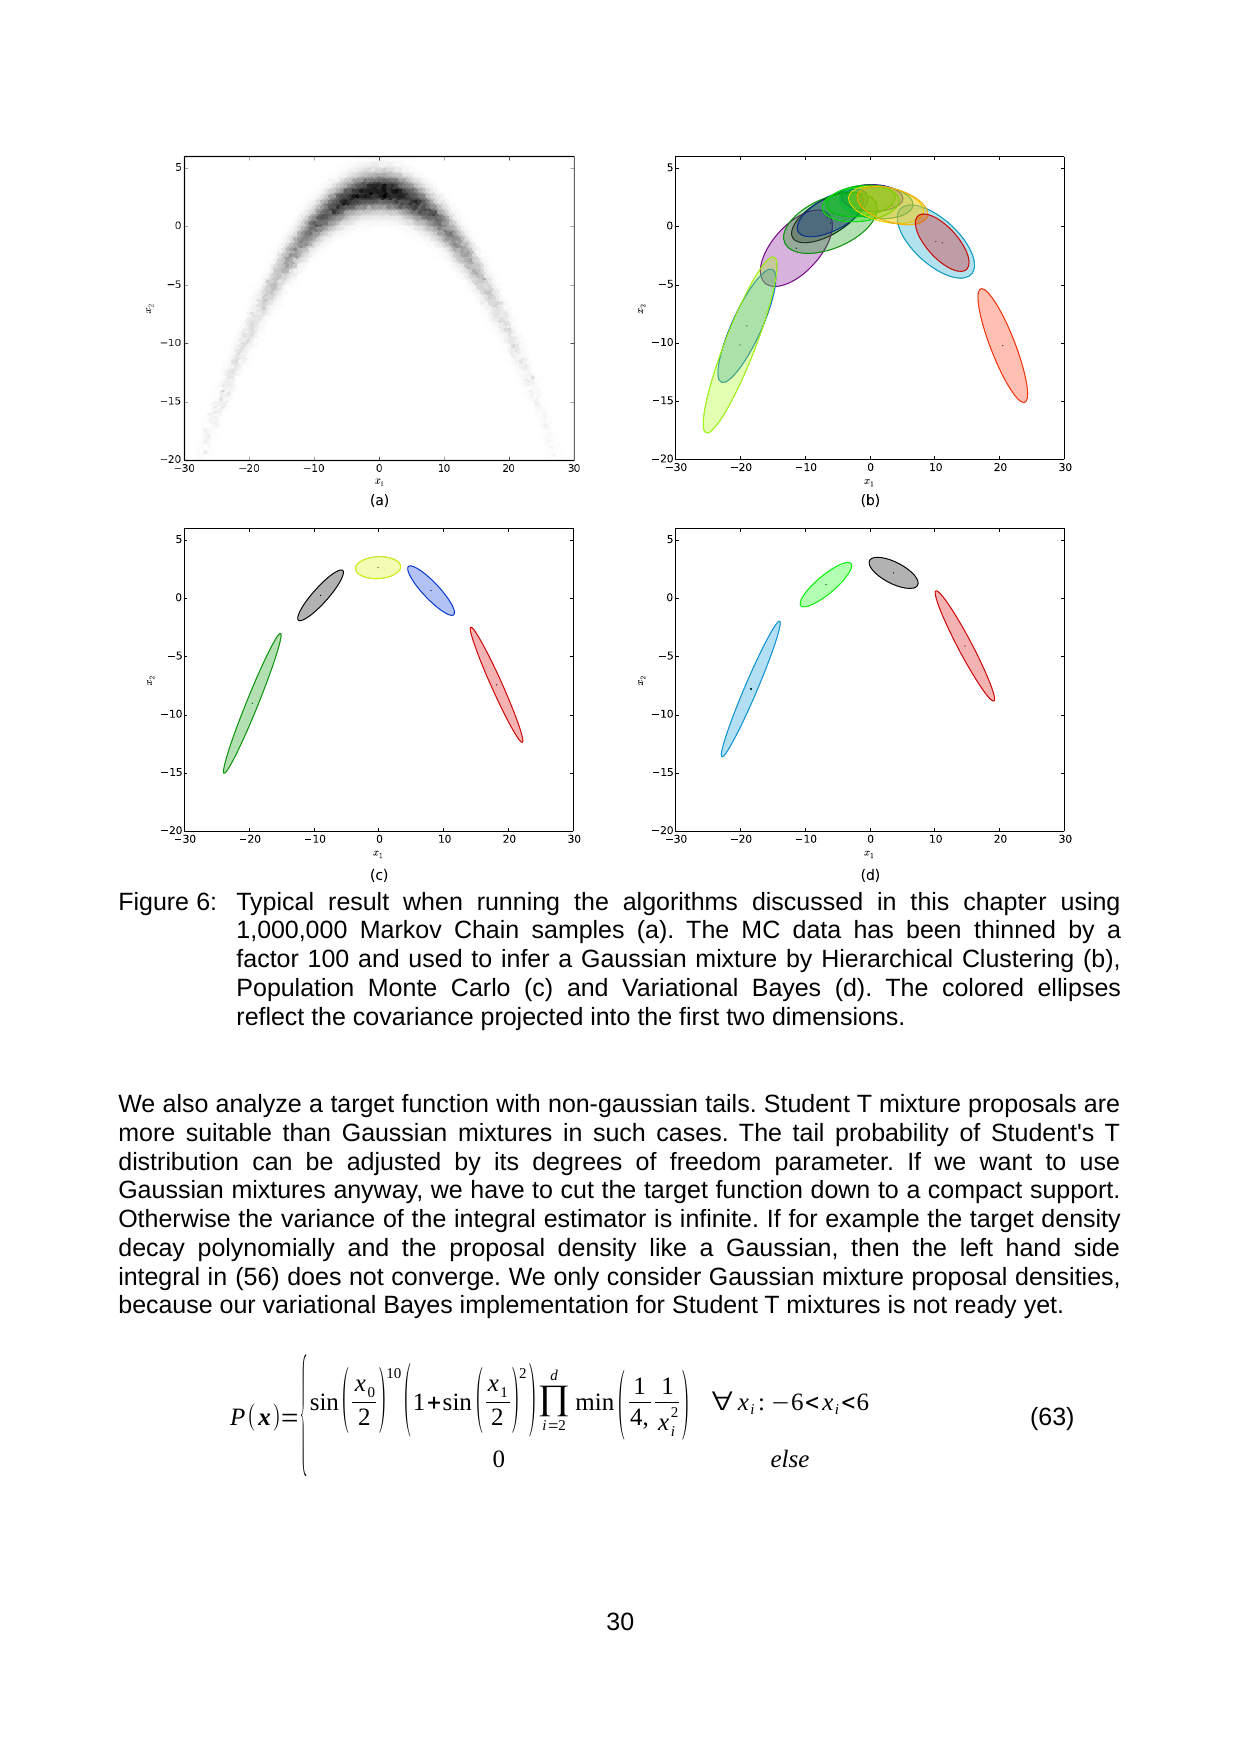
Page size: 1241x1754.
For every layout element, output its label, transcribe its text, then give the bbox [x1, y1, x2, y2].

table_header [217, 1348, 1024, 1484]
table_header (63) [1024, 1348, 1123, 1484]
text Figure 6: Typical result when running the algorithms discussed in this chapter using 1,000,000 Markov Chain samples (a). The MC data has been thinned by a factor 100 and used to infer a Gaussian mixture by Hierarchical Clustering (b), Population Monte Carlo (c) and Variational Bayes (d). The colored ellipses reflect the covariance projected into the first two dimensions. [118, 883, 1122, 1030]
table_header [118, 1348, 217, 1484]
text We also analyze a target function with non-gaussian tails. Student T mixture proposals are more suitable than Gaussian mixtures in such cases. The tail probability of Student's T distribution can be adjusted by its degrees of freedom parameter. If we want to use Gaussian mixtures anyway, we have to cut the target function down to a compact support. Otherwise the variance of the integral estimator is infinite. If for example the target density decay polynomially and the proposal density like a Gaussian, then the left hand side integral in (56) does not converge. We only consider Gaussian mixture proposal densities, because our variational Bayes implementation for Student T mixtures is not ready yet. [118, 1089, 1122, 1319]
